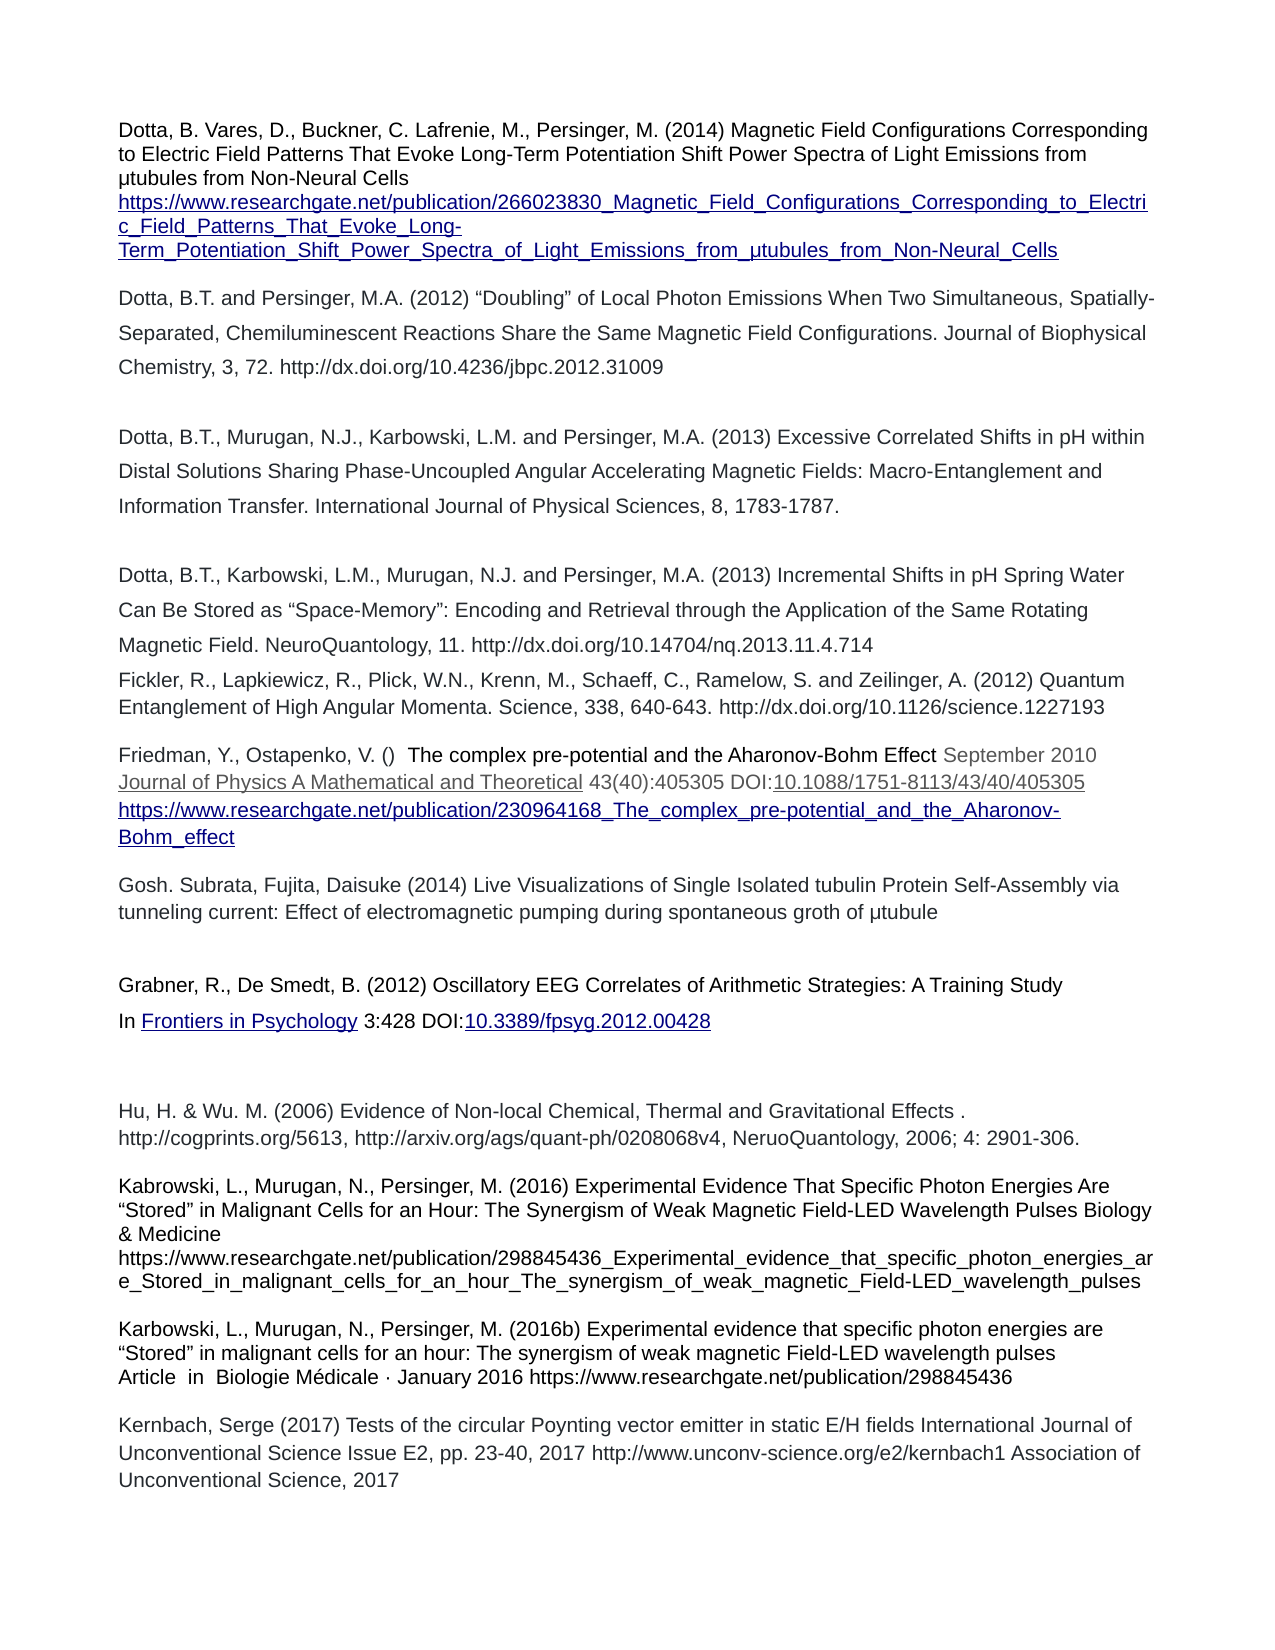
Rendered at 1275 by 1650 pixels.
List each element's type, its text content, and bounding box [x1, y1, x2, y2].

text Hu, H. & Wu. M. (2006) Evidence of Non-local Chemical, Thermal and Gravitational Effects . http://cogprints.org/5613, http://arxiv.org/ags/quant-ph/0208068v4, NeruoQuantology, 2006; 4: 2901-306. [118, 1098, 1157, 1150]
text Dotta, B.T., Murugan, N.J., Karbowski, L.M. and Persinger, M.A. (2013) Excessive Correlated Shifts in pH within Distal Solutions Sharing Phase-Uncoupled Angular Accelerating Magnetic Fields: Macro-Entanglement and Information Transfer. International Journal of Physical Sciences, 8, 1783-1787. [118, 424, 1157, 518]
text Fickler, R., Lapkiewicz, R., Plick, W.N., Krenn, M., Schaeff, C., Ramelow, S. and Zeilinger, A. (2012) Quantum Entanglement of High Angular Momenta. Science, 338, 640-643. http://dx.doi.org/10.1126/science.1227193 [118, 667, 1157, 719]
text Dotta, B.T., Karbowski, L.M., Murugan, N.J. and Persinger, M.A. (2013) Incremental Shifts in pH Spring Water Can Be Stored as “Space-Memory”: Encoding and Retrieval through the Application of the Same Rotating Magnetic Field. NeuroQuantology, 11. http://dx.doi.org/10.14704/nq.2013.11.4.714 [118, 563, 1157, 657]
list In Frontiers in Psychology 3:428 DOI:10.3389/fpsyg.2012.00428 [118, 1009, 1157, 1033]
text Kernbach, Serge (2017) Tests of the circular Poynting vector emitter in static E/H fields International Journal of Unconventional Science Issue E2, pp. 23-40, 2017 http://www.unconv-science.org/e2/kernbach1 Association of Unconventional Science, 2017 [118, 1413, 1157, 1492]
text Kabrowski, L., Murugan, N., Persinger, M. (2016) Experimental Evidence That Specific Photon Energies Are “Stored” in Malignant Cells for an Hour: The Synergism of Weak Magnetic Field-LED Wavelength Pulses Biology & Medicine https://www.researchgate.net/publication/298845436_Experimental_evidence_that_specific_photon_energies_are_Stored_in_malignant_cells_for_an_hour_The_synergism_of_weak_magnetic_Field-LED_wavelength_pulses [118, 1173, 1157, 1293]
text Dotta, B.T. and Persinger, M.A. (2012) “Doubling” of Local Photon Emissions When Two Simultaneous, Spatially- Separated, Chemiluminescent Reactions Share the Same Magnetic Field Configurations. Journal of Biophysical Chemistry, 3, 72. http://dx.doi.org/10.4236/jbpc.2012.31009 [118, 286, 1157, 379]
text Friedman, Y., Ostapenko, V. () The complex pre-potential and the Aharonov-Bohm Effect September 2010 Journal of Physics A Mathematical and Theoretical 43(40):405305 DOI:10.1088/1751-8113/43/40/405305 https://www.researchgate.net/publication/230964168_The_complex_pre-potential_and_the_Aharonov-Bohm_effect [118, 742, 1157, 849]
text Gosh. Subrata, Fujita, Daisuke (2014) Live Visualizations of Single Isolated tubulin Protein Self-Assembly via tunneling current: Effect of electromagnetic pumping during spontaneous groth of μtubule [118, 872, 1157, 924]
text Karbowski, L., Murugan, N., Persinger, M. (2016b) Experimental evidence that specific photon energies are “Stored” in malignant cells for an hour: The synergism of weak magnetic Field-LED wavelength pulses Article in Biologie Médicale · January 2016 https://www.researchgate.net/publication/298845436 [118, 1317, 1157, 1389]
subtitle Grabner, R., De Smedt, B. (2012) Oscillatory EEG Correlates of Arithmetic Strategies: A Training Study [118, 972, 1157, 996]
text Dotta, B. Vares, D., Buckner, C. Lafrenie, M., Persinger, M. (2014) Magnetic Field Configurations Corresponding to Electric Field Patterns That Evoke Long-Term Potentiation Shift Power Spectra of Light Emissions from μtubules from Non-Neural Cells https://www.researchgate.net/publication/266023830_Magnetic_Field_Configurations_Corresponding_to_Electric_Field_Patterns_That_Evoke_Long-Term_Potentiation_Shift_Power_Spectra_of_Light_Emissions_from_μtubules_from_Non-Neural_Cells [118, 118, 1157, 262]
